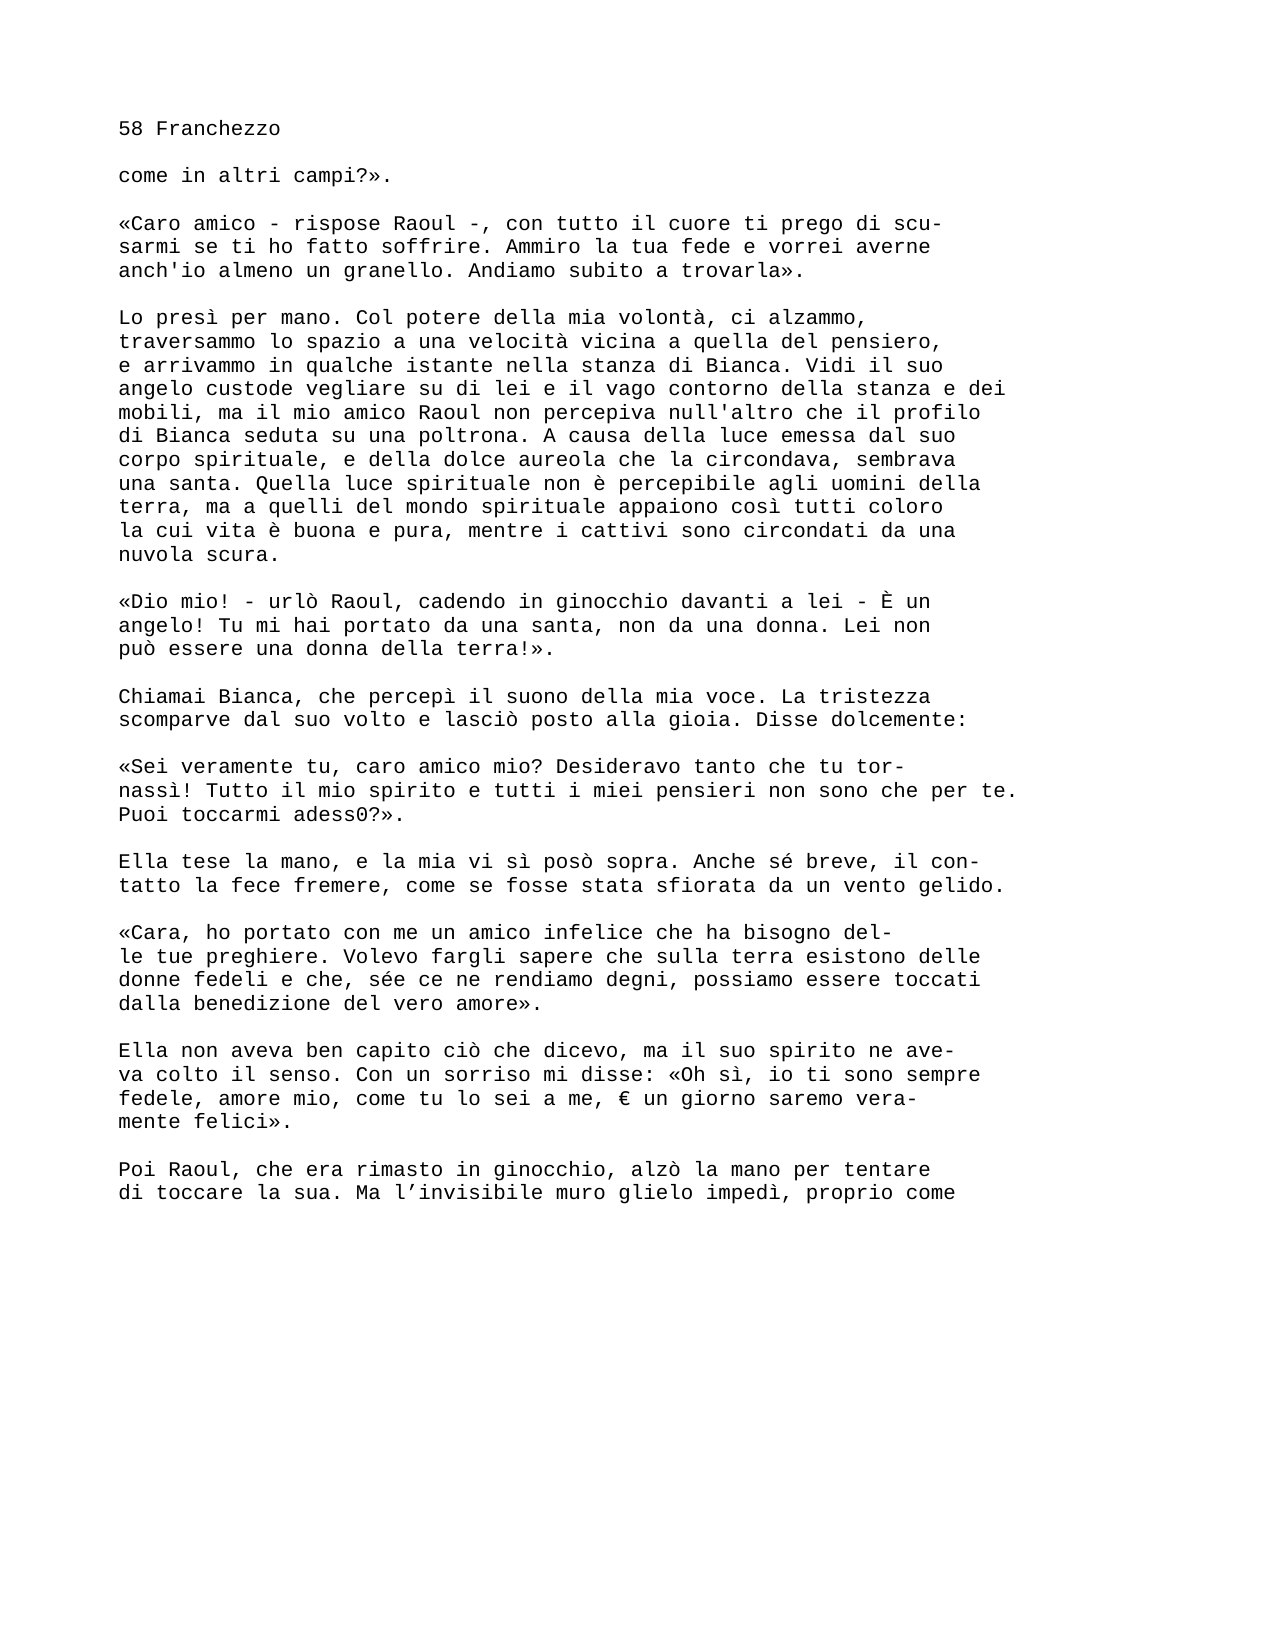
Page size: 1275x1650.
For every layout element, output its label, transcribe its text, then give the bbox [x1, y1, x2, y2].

text può essere una donna della terra!». [118, 638, 1157, 662]
text «Sei veramente tu, caro amico mio? Desideravo tanto che tu tor- [118, 757, 1157, 780]
text mobili, ma il mio amico Raoul non percepiva null'altro che il profilo [118, 402, 1157, 426]
text Chiamai Bianca, che percepì il suono della mia voce. La tristezza [118, 686, 1157, 709]
text la cui vita è buona e pura, mentre i cattivi sono circondati da una [118, 520, 1157, 544]
text «Caro amico - rispose Raoul -, con tutto il cuore ti prego di scu- [118, 213, 1157, 236]
text mente felici». [118, 1111, 1157, 1135]
text Ella non aveva ben capito ciò che dicevo, ma il suo spirito ne ave- [118, 1040, 1157, 1064]
text una santa. Quella luce spirituale non è percepibile agli uomini della [118, 473, 1157, 496]
text e arrivammo in qualche istante nella stanza di Bianca. Vidi il suo [118, 354, 1157, 378]
text Puoi toccarmi adess0?». [118, 804, 1157, 827]
text Poi Raoul, che era rimasto in ginocchio, alzò la mano per tentare [118, 1158, 1157, 1182]
text «Dio mio! - urlò Raoul, cadendo in ginocchio davanti a lei - È un [118, 591, 1157, 615]
text nuvola scura. [118, 544, 1157, 567]
text «Cara, ho portato con me un amico infelice che ha bisogno del- [118, 922, 1157, 946]
text scomparve dal suo volto e lasciò posto alla gioia. Disse dolcemente: [118, 709, 1157, 733]
text di toccare la sua. Ma l’invisibile muro glielo impedì, proprio come [118, 1182, 1157, 1206]
text Ella tese la mano, e la mia vi sì posò sopra. Anche sé breve, il con- [118, 851, 1157, 875]
text nassì! Tutto il mio spirito e tutti i miei pensieri non sono che per te. [118, 780, 1157, 804]
text tatto la fece fremere, come se fosse stata sfiorata da un vento gelido. [118, 875, 1157, 898]
text fedele, amore mio, come tu lo sei a me, € un giorno saremo vera- [118, 1088, 1157, 1111]
text va colto il senso. Con un sorriso mi disse: «Oh sì, io ti sono sempre [118, 1064, 1157, 1088]
text terra, ma a quelli del mondo spirituale appaiono così tutti coloro [118, 496, 1157, 520]
text sarmi se ti ho fatto soffrire. Ammiro la tua fede e vorrei averne [118, 236, 1157, 260]
text le tue preghiere. Volevo fargli sapere che sulla terra esistono delle [118, 946, 1157, 969]
text come in altri campi?». [118, 165, 1157, 189]
text Lo presì per mano. Col potere della mia volontà, ci alzammo, [118, 307, 1157, 331]
text 58 Franchezzo [118, 118, 1157, 142]
text angelo custode vegliare su di lei e il vago contorno della stanza e dei [118, 378, 1157, 402]
text di Bianca seduta su una poltrona. A causa della luce emessa dal suo [118, 426, 1157, 449]
text donne fedeli e che, sée ce ne rendiamo degni, possiamo essere toccati [118, 969, 1157, 993]
text traversammo lo spazio a una velocità vicina a quella del pensiero, [118, 331, 1157, 354]
text angelo! Tu mi hai portato da una santa, non da una donna. Lei non [118, 615, 1157, 638]
text corpo spirituale, e della dolce aureola che la circondava, sembrava [118, 449, 1157, 473]
text dalla benedizione del vero amore». [118, 993, 1157, 1017]
text anch'io almeno un granello. Andiamo subito a trovarla». [118, 260, 1157, 284]
